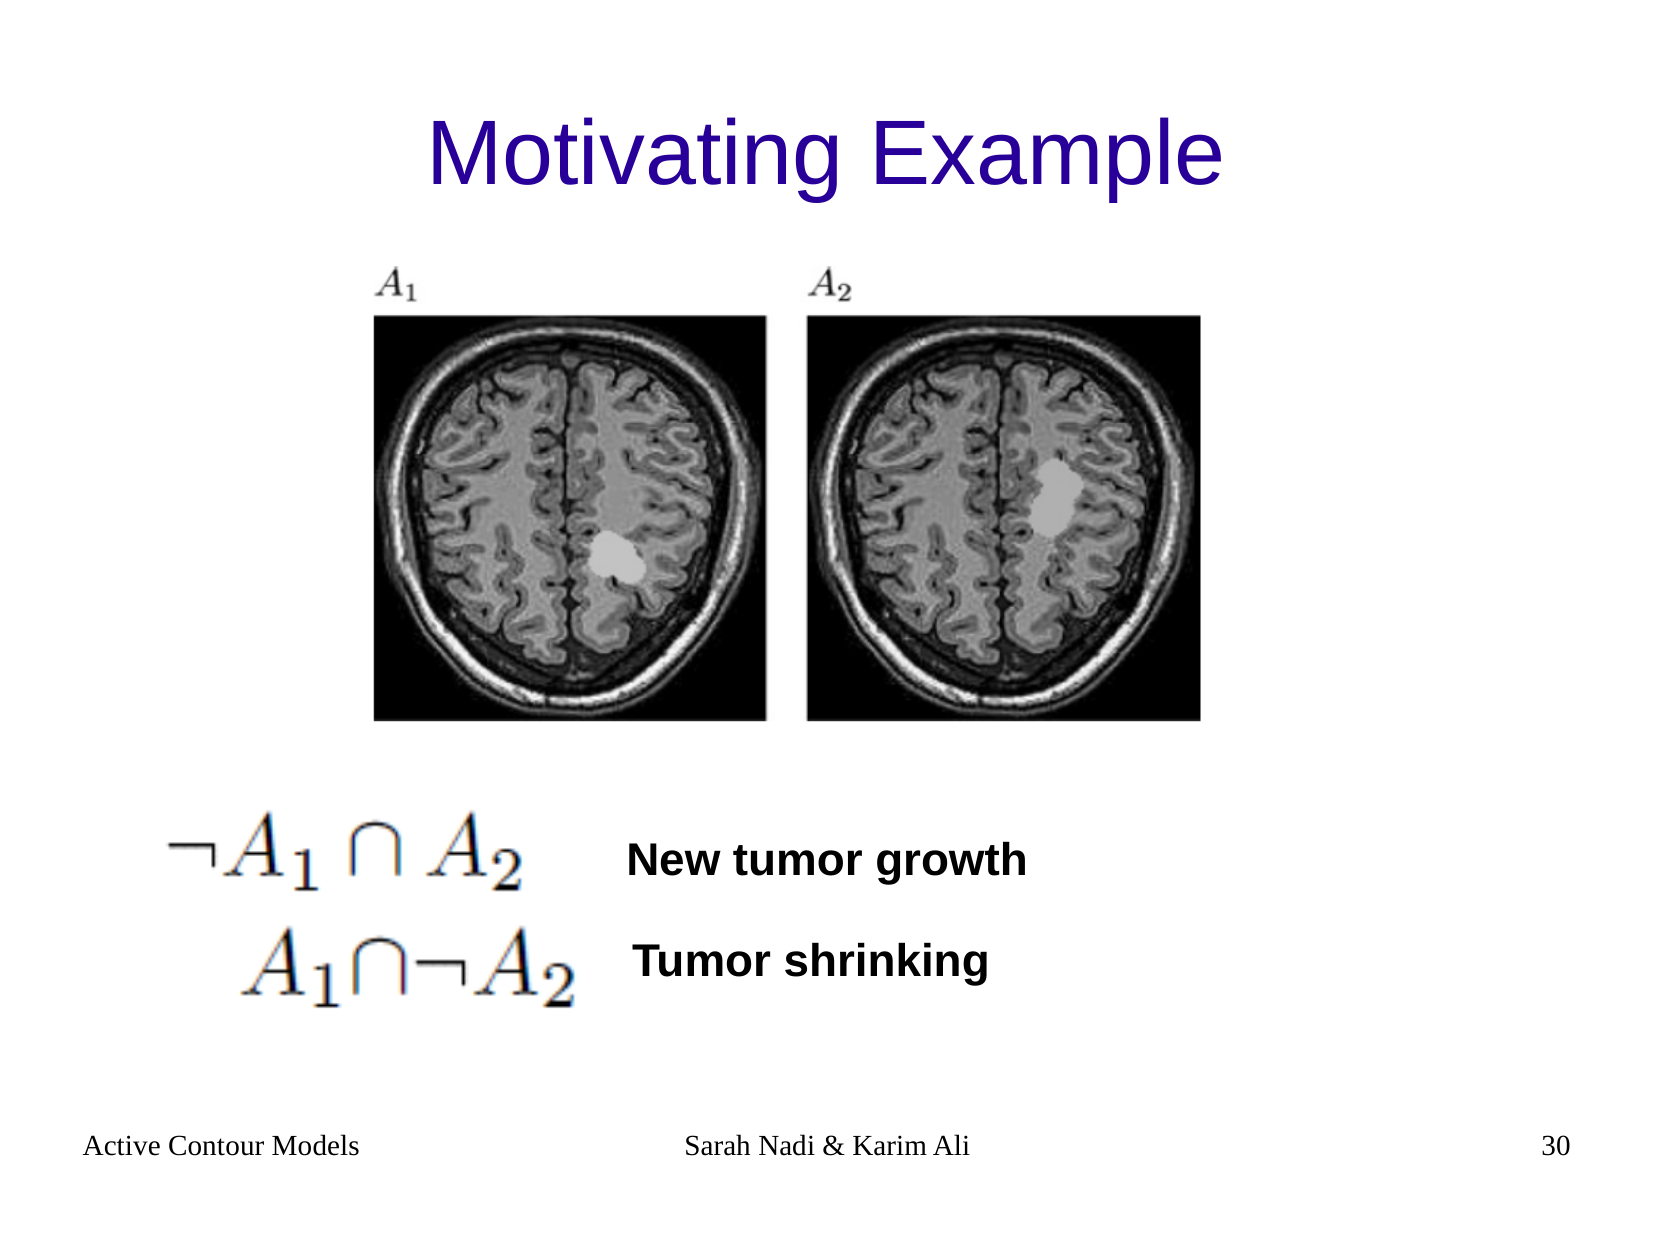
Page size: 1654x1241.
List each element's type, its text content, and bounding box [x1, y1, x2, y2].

title Motivating Example [82, 56, 1571, 250]
picture [218, 921, 602, 1033]
picture [147, 800, 562, 913]
text_box New tumor growth [611, 826, 1043, 893]
picture [358, 265, 1211, 739]
text_box Tumor shrinking [617, 927, 1006, 994]
